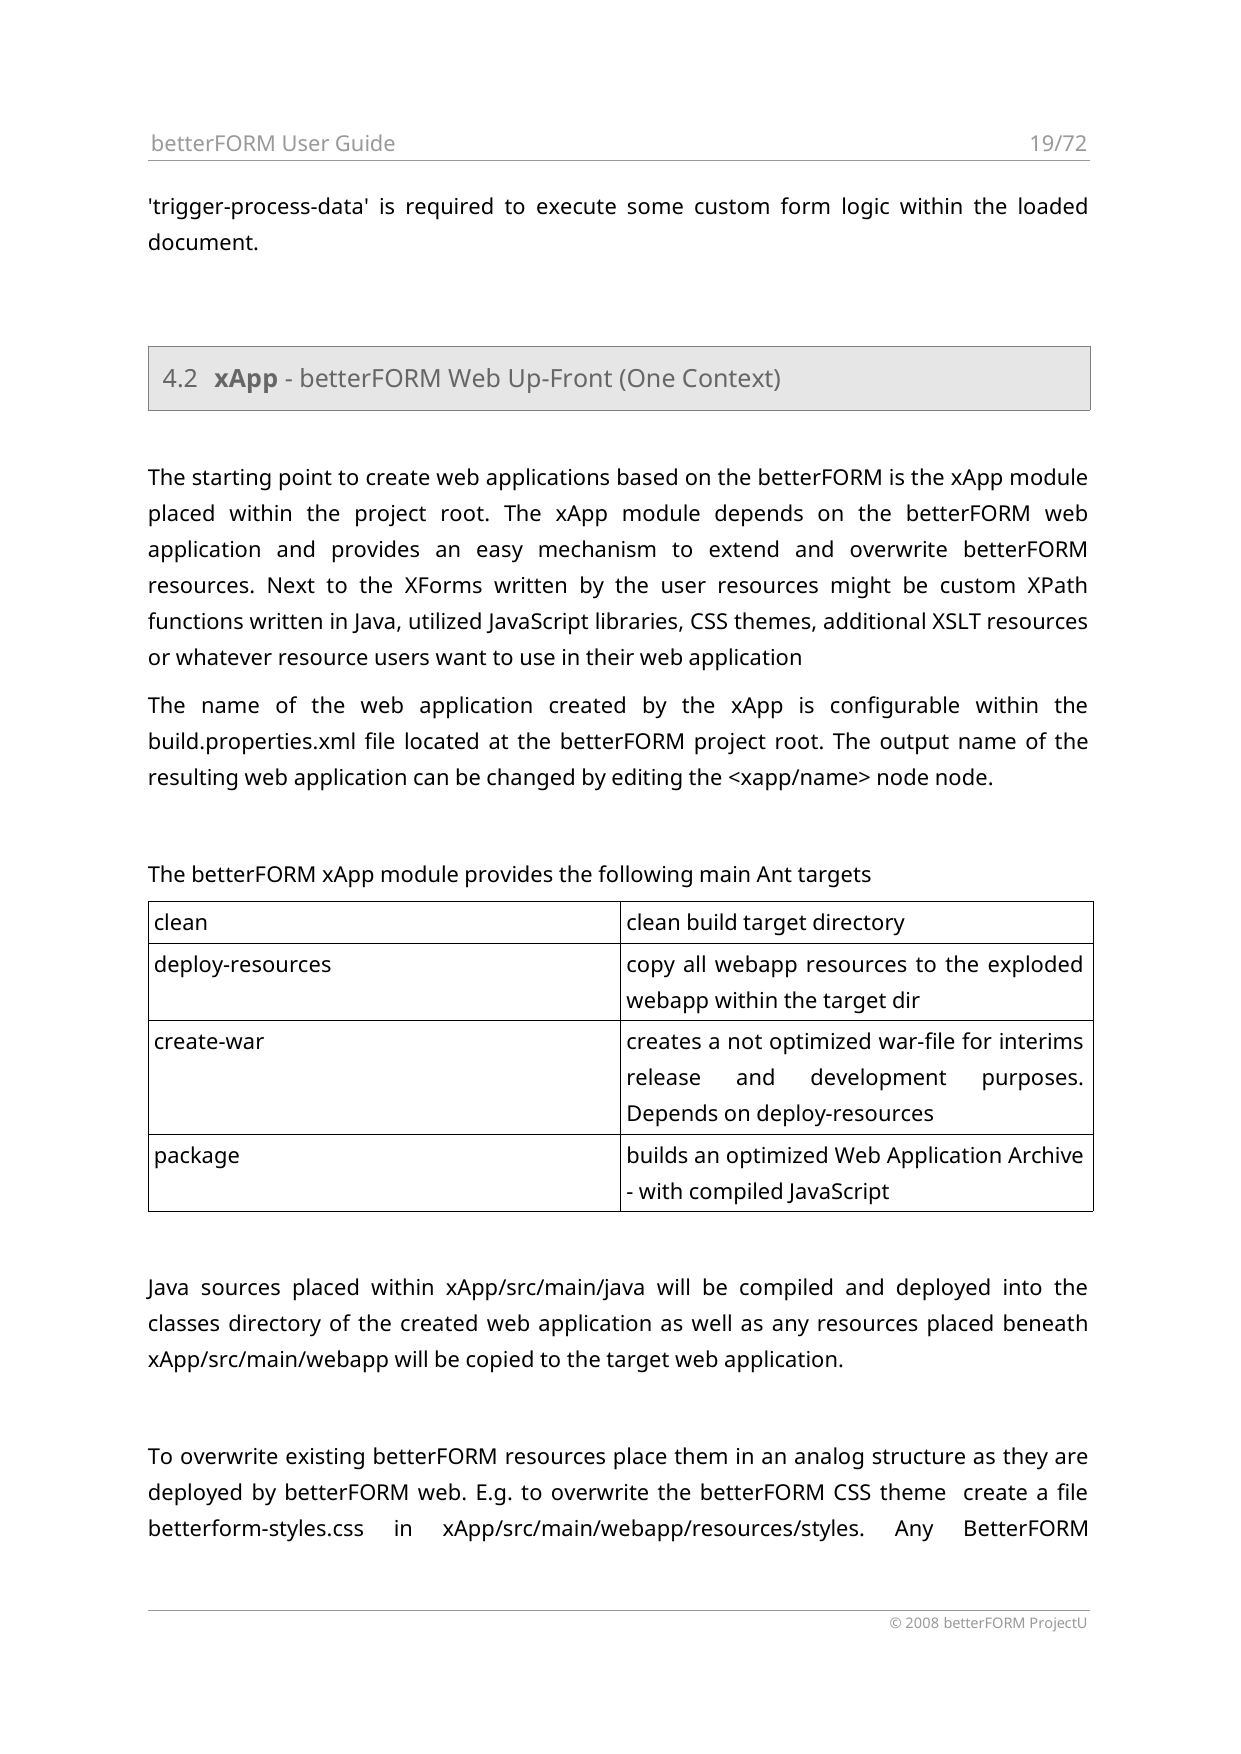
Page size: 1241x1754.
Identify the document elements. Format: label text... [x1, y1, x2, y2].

table_cell deploy-resources [149, 944, 620, 1020]
table_header clean [149, 902, 620, 943]
text To overwrite existing betterFORM resources place them in an analog structure as they are deployed by betterFORM web. E.g. to overwrite the betterFORM CSS theme create a file betterform-styles.css in xApp/src/main/webapp/resources/styles. Any BetterFORM [148, 1441, 1090, 1543]
table_header clean build target directory [621, 902, 1093, 943]
table_cell builds an optimized Web Application Archive - with compiled JavaScript [621, 1135, 1093, 1211]
text The name of the web application created by the xApp is configurable within the build.properties.xml file located at the betterFORM project root. The output name of the resulting web application can be changed by editing the <xapp/name> node node. [148, 690, 1090, 792]
text The starting point to create web applications based on the betterFORM is the xApp module placed within the project root. The xApp module depends on the betterFORM web application and provides an easy mechanism to extend and overwrite betterFORM resources. Next to the XForms written by the user resources might be custom XPath functions written in Java, utilized JavaScript libraries, CSS themes, additional XSLT resources or whatever resource users want to use in their web application [148, 462, 1090, 672]
table_cell copy all webapp resources to the exploded webapp within the target dir [621, 944, 1093, 1020]
text Java sources placed within xApp/src/main/java will be compiled and deployed into the classes directory of the created web application as well as any resources placed beneath xApp/src/main/webapp will be copied to the target web application. [148, 1272, 1090, 1374]
table_cell create-war [149, 1021, 620, 1134]
table_cell package [149, 1135, 620, 1211]
subtitle xApp - betterFORM Web Up-Front (One Context) [149, 347, 1090, 410]
text The betterFORM xApp module provides the following main Ant targets [148, 859, 1090, 889]
text 'trigger-process-data' is required to execute some custom form logic within the loaded document. [148, 191, 1090, 256]
table_cell creates a not optimized war-file for interims release and development purposes. Depends on deploy-resources [621, 1021, 1093, 1134]
